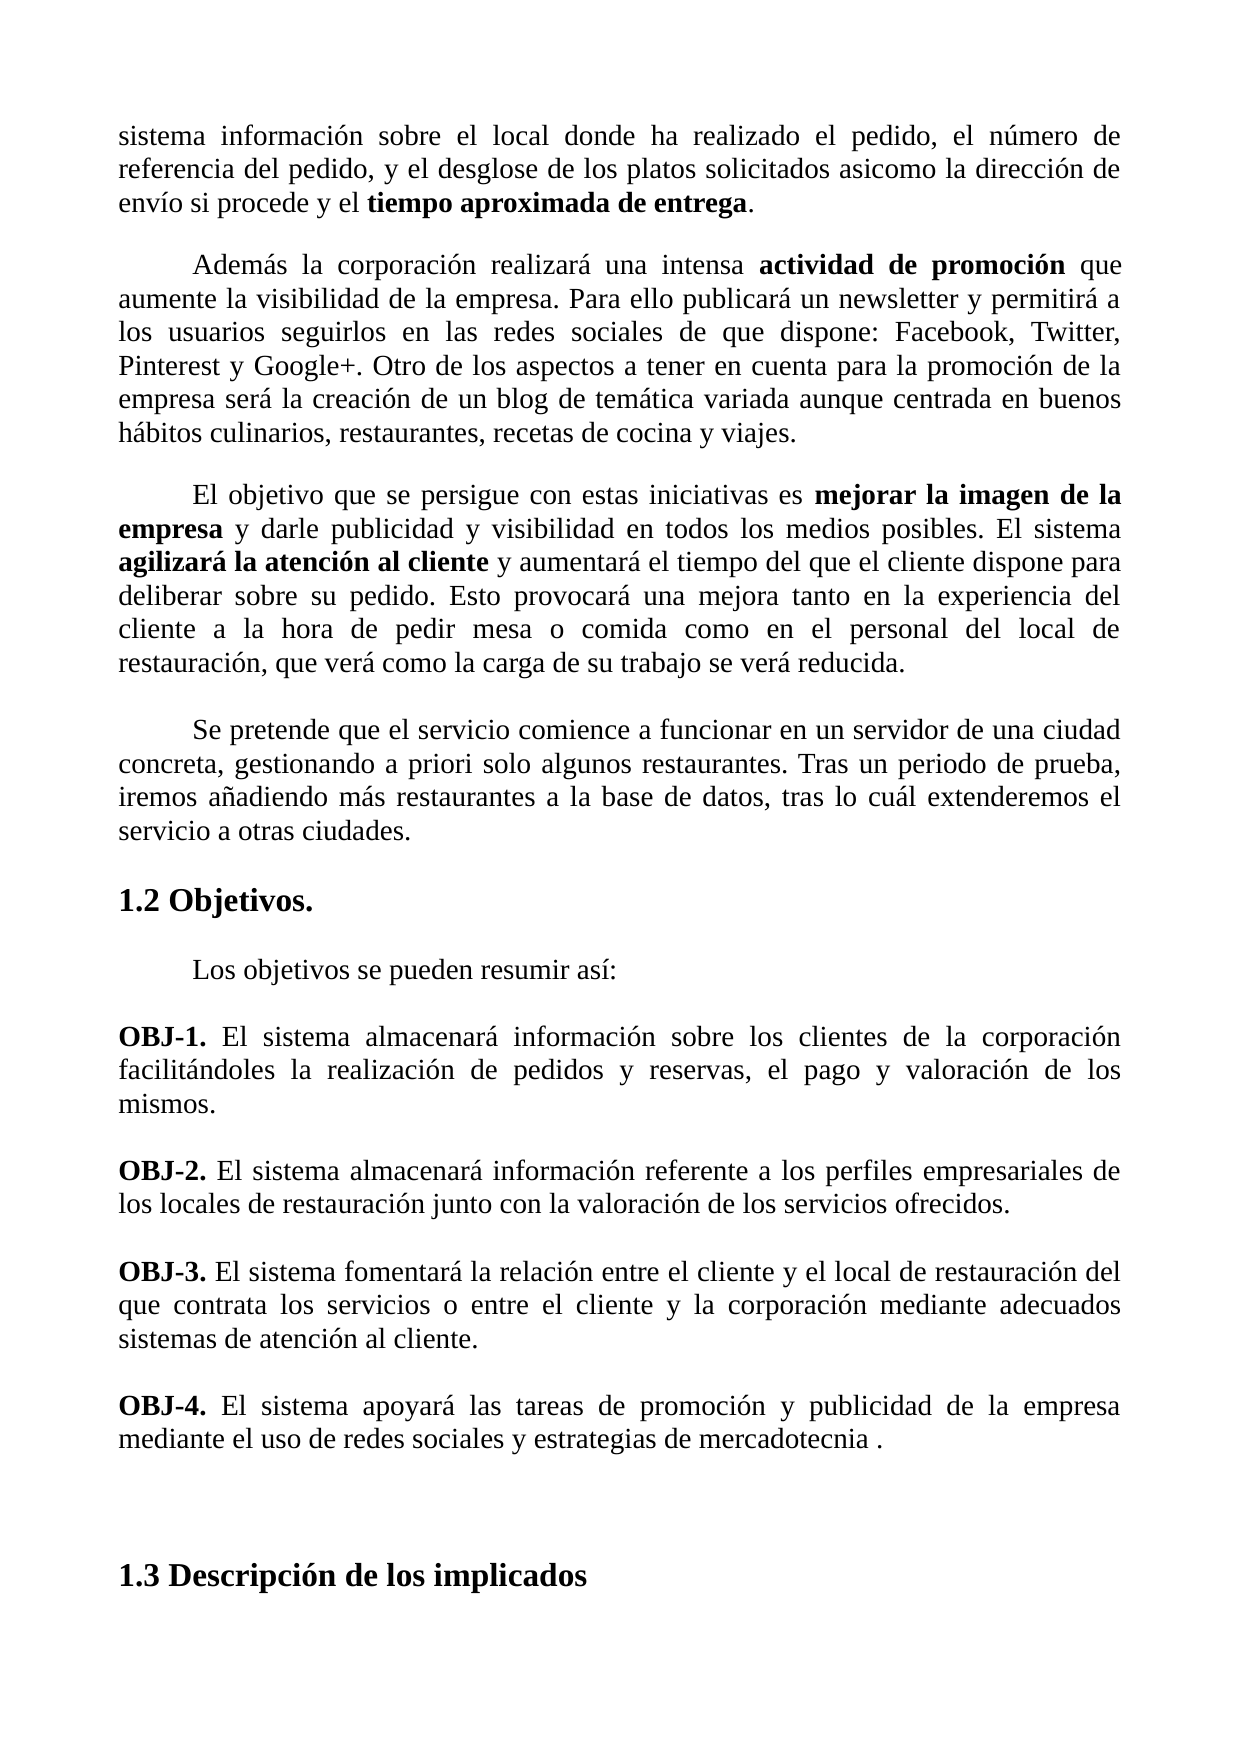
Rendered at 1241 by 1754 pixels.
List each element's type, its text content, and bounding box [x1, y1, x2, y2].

text OBJ-2. El sistema almacenará información referente a los perfiles empresariales de los locales de restauración junto con la valoración de los servicios ofrecidos. [118, 1153, 1122, 1220]
text Se pretende que el servicio comience a funcionar en un servidor de una ciudad concreta, gestionando a priori solo algunos restaurantes. Tras un periodo de prueba, iremos añadiendo más restaurantes a la base de datos, tras lo cuál extenderemos el servicio a otras ciudades. [118, 712, 1122, 846]
text OBJ-3. El sistema fomentará la relación entre el cliente y el local de restauración del que contrata los servicios o entre el cliente y la corporación mediante adecuados sistemas de atención al cliente. [118, 1254, 1122, 1354]
text 1.3 Descripción de los implicados [118, 1556, 1122, 1594]
text OBJ-4. El sistema apoyará las tareas de promoción y publicidad de la empresa mediante el uso de redes sociales y estrategias de mercadotecnia . [118, 1388, 1122, 1455]
text Los objetivos se pueden resumir así: [118, 952, 1122, 985]
text sistema información sobre el local donde ha realizado el pedido, el número de referencia del pedido, y el desglose de los platos solicitados asicomo la dirección de envío si procede y el tiempo aproximada de entrega. [118, 118, 1122, 219]
text El objetivo que se persigue con estas iniciativas es mejorar la imagen de la empresa y darle publicidad y visibilidad en todos los medios posibles. El sistema agilizará la atención al cliente y aumentará el tiempo del que el cliente dispone para deliberar sobre su pedido. Esto provocará una mejora tanto en la experiencia del cliente a la hora de pedir mesa o comida como en el personal del local de restauración, que verá como la carga de su trabajo se verá reducida. [118, 477, 1122, 679]
text 1.2 Objetivos. [118, 880, 1122, 918]
text OBJ-1. El sistema almacenará información sobre los clientes de la corporación facilitándoles la realización de pedidos y reservas, el pago y valoración de los mismos. [118, 1019, 1122, 1119]
text Además la corporación realizará una intensa actividad de promoción que aumente la visibilidad de la empresa. Para ello publicará un newsletter y permitirá a los usuarios seguirlos en las redes sociales de que dispone: Facebook, Twitter, Pinterest y Google+. Otro de los aspectos a tener en cuenta para la promoción de la empresa será la creación de un blog de temática variada aunque centrada en buenos hábitos culinarios, restaurantes, recetas de cocina y viajes. [118, 247, 1122, 449]
